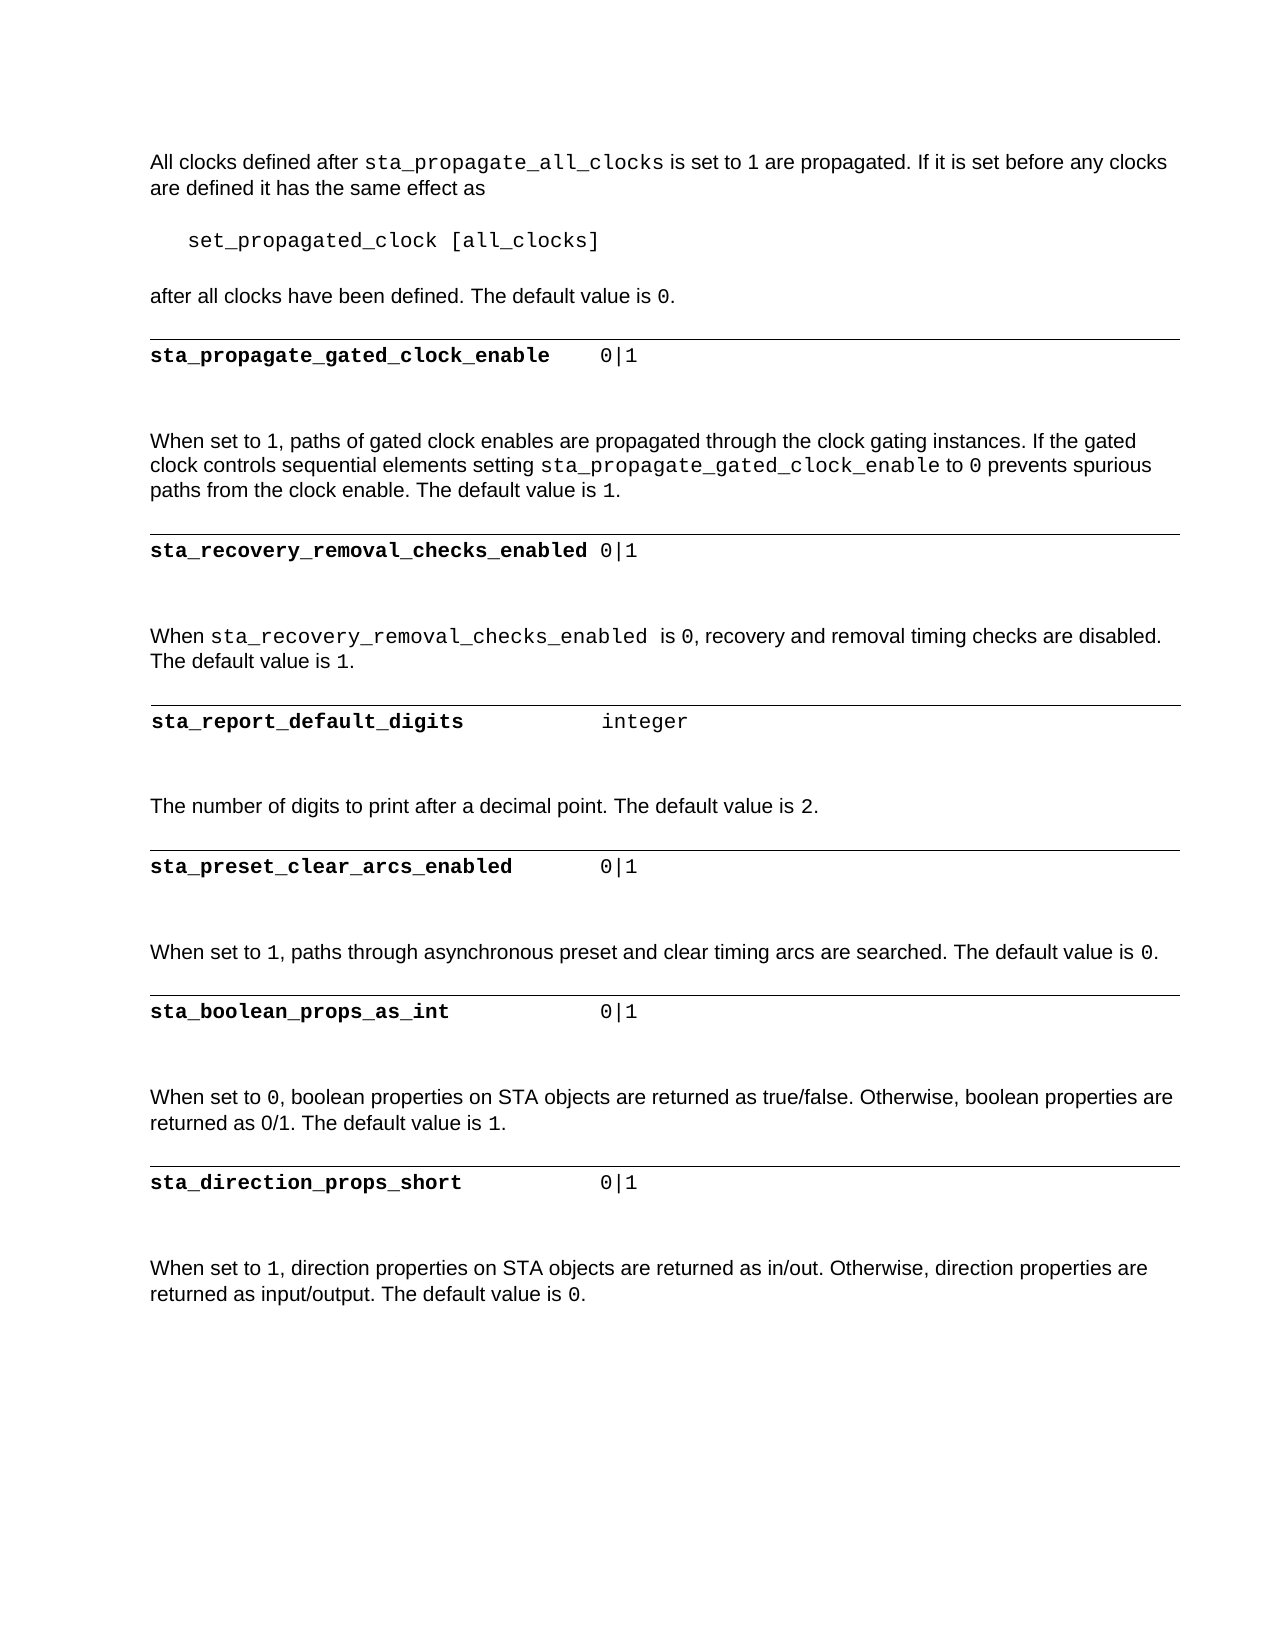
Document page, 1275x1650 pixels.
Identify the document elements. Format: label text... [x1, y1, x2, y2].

table_header 0|1 [600, 1167, 1180, 1226]
table_header 0|1 [600, 535, 1180, 593]
text When set to 0, boolean properties on STA objects are returned as true/false. Otherwise, boolean properties are returned as 0/1. The default value is 1. [150, 1084, 1180, 1136]
text When set to 1, direction properties on STA objects are returned as in/out. Otherwise, direction properties are returned as input/output. The default value is 0. [150, 1256, 1180, 1307]
table_header sta_recovery_removal_checks_enabled [150, 535, 600, 593]
table_header sta_preset_clear_arcs_enabled [150, 851, 600, 909]
text after all clocks have been defined. The default value is 0. [150, 283, 1180, 309]
text The number of digits to print after a decimal point. The default value is 2. [150, 794, 1180, 820]
table_header integer [601, 706, 1181, 764]
text When sta_recovery_removal_checks_enabled is 0, recovery and removal timing checks are disabled. The default value is 1. [150, 623, 1180, 675]
table_header sta_boolean_props_as_int [150, 996, 600, 1054]
text When set to 1, paths through asynchronous preset and clear timing arcs are searched. The default value is 0. [150, 939, 1180, 965]
table_header sta_report_default_digits [151, 706, 601, 764]
table_header 0|1 [600, 996, 1180, 1054]
table_header sta_direction_props_short [150, 1167, 600, 1226]
table_header 0|1 [600, 851, 1180, 909]
text When set to 1, paths of gated clock enables are propagated through the clock gating instances. If the gated clock controls sequential elements setting sta_propagate_gated_clock_enable to 0 prevents spurious paths from the clock enable. The default value is 1. [150, 428, 1180, 504]
text All clocks defined after sta_propagate_all_clocks is set to 1 are propagated. If it is set before any clocks are defined it has the same effect as [150, 150, 1180, 200]
table_header 0|1 [600, 340, 1180, 398]
text set_propagated_clock [all_clocks] [187, 230, 1180, 253]
table_header sta_propagate_gated_clock_enable [150, 340, 600, 398]
